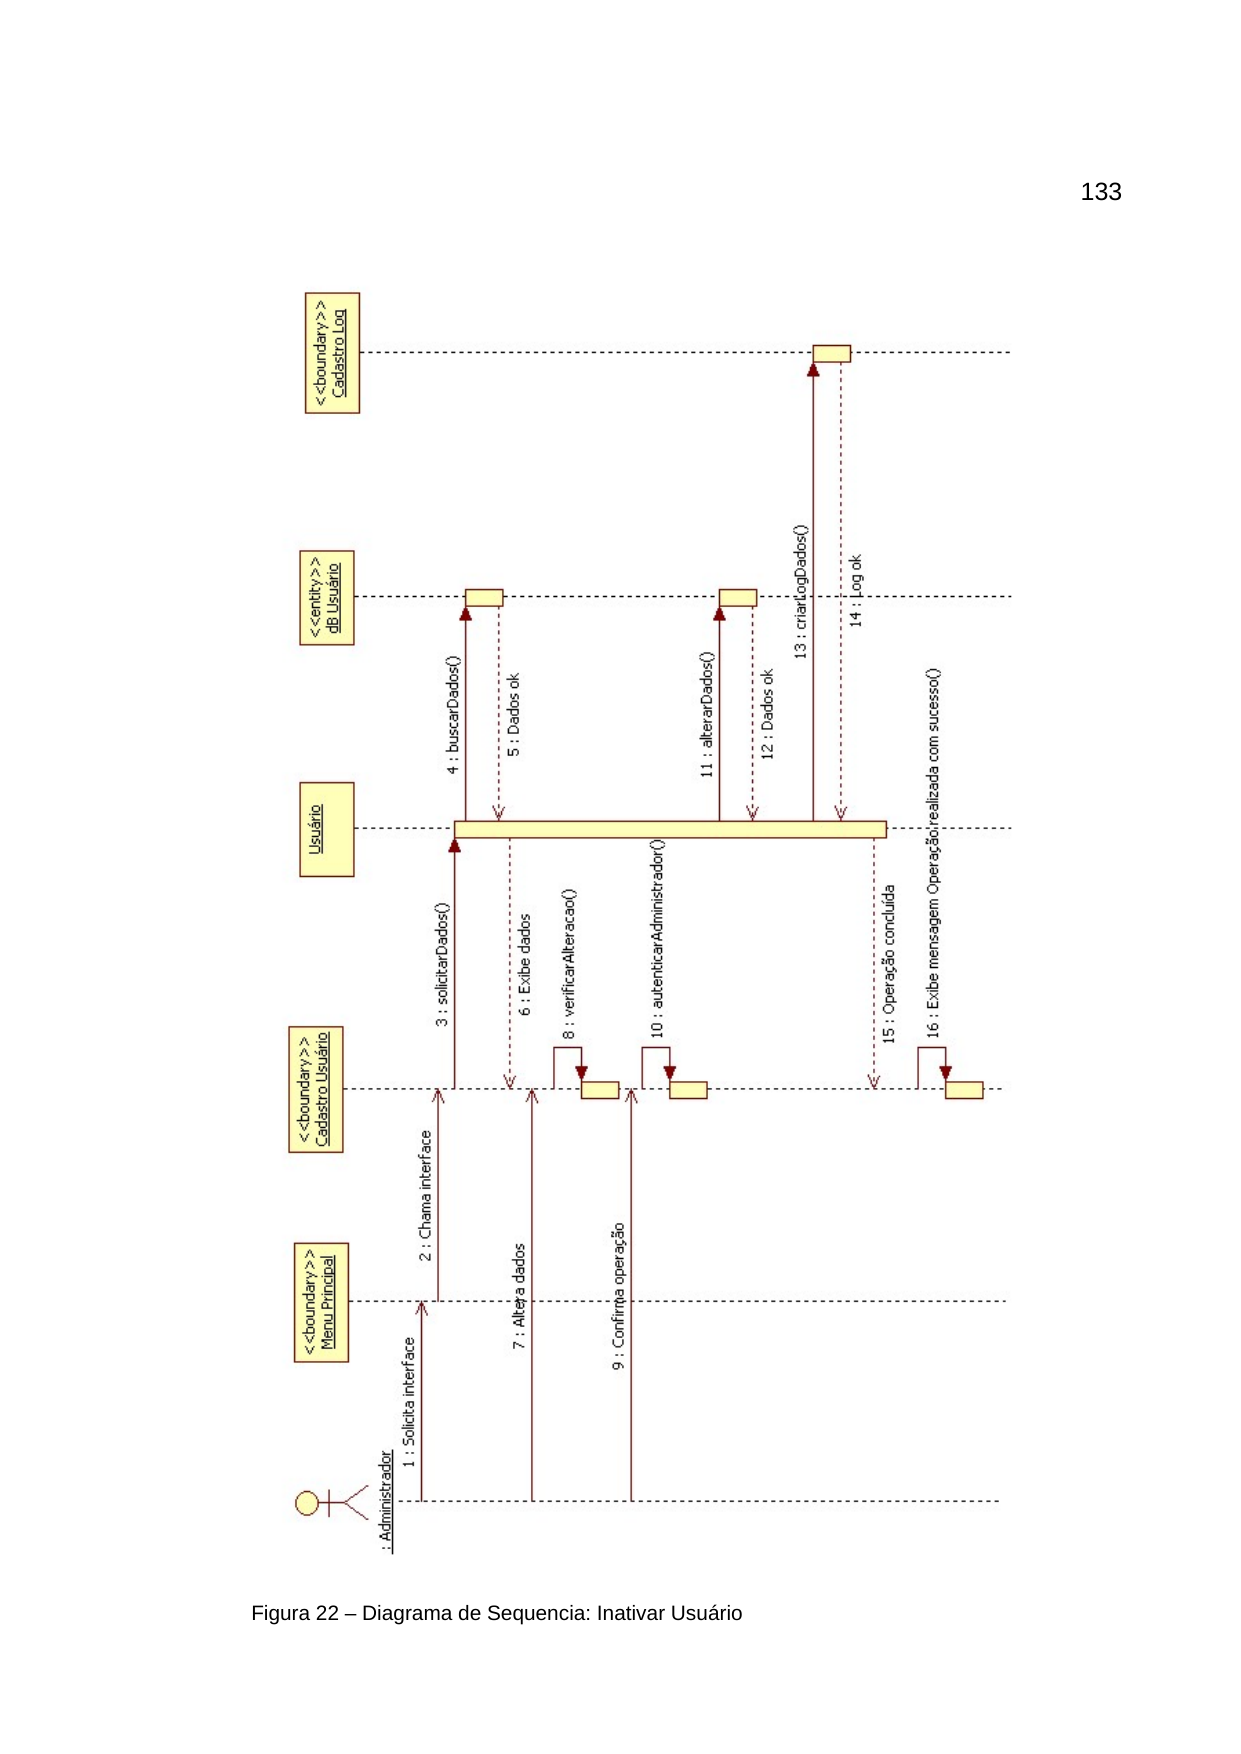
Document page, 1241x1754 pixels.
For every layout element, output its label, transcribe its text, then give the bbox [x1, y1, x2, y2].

picture [261, 265, 1039, 1589]
text Figura 22 – Diagrama de Sequencia: Inativar Usuário [177, 1589, 1122, 1624]
